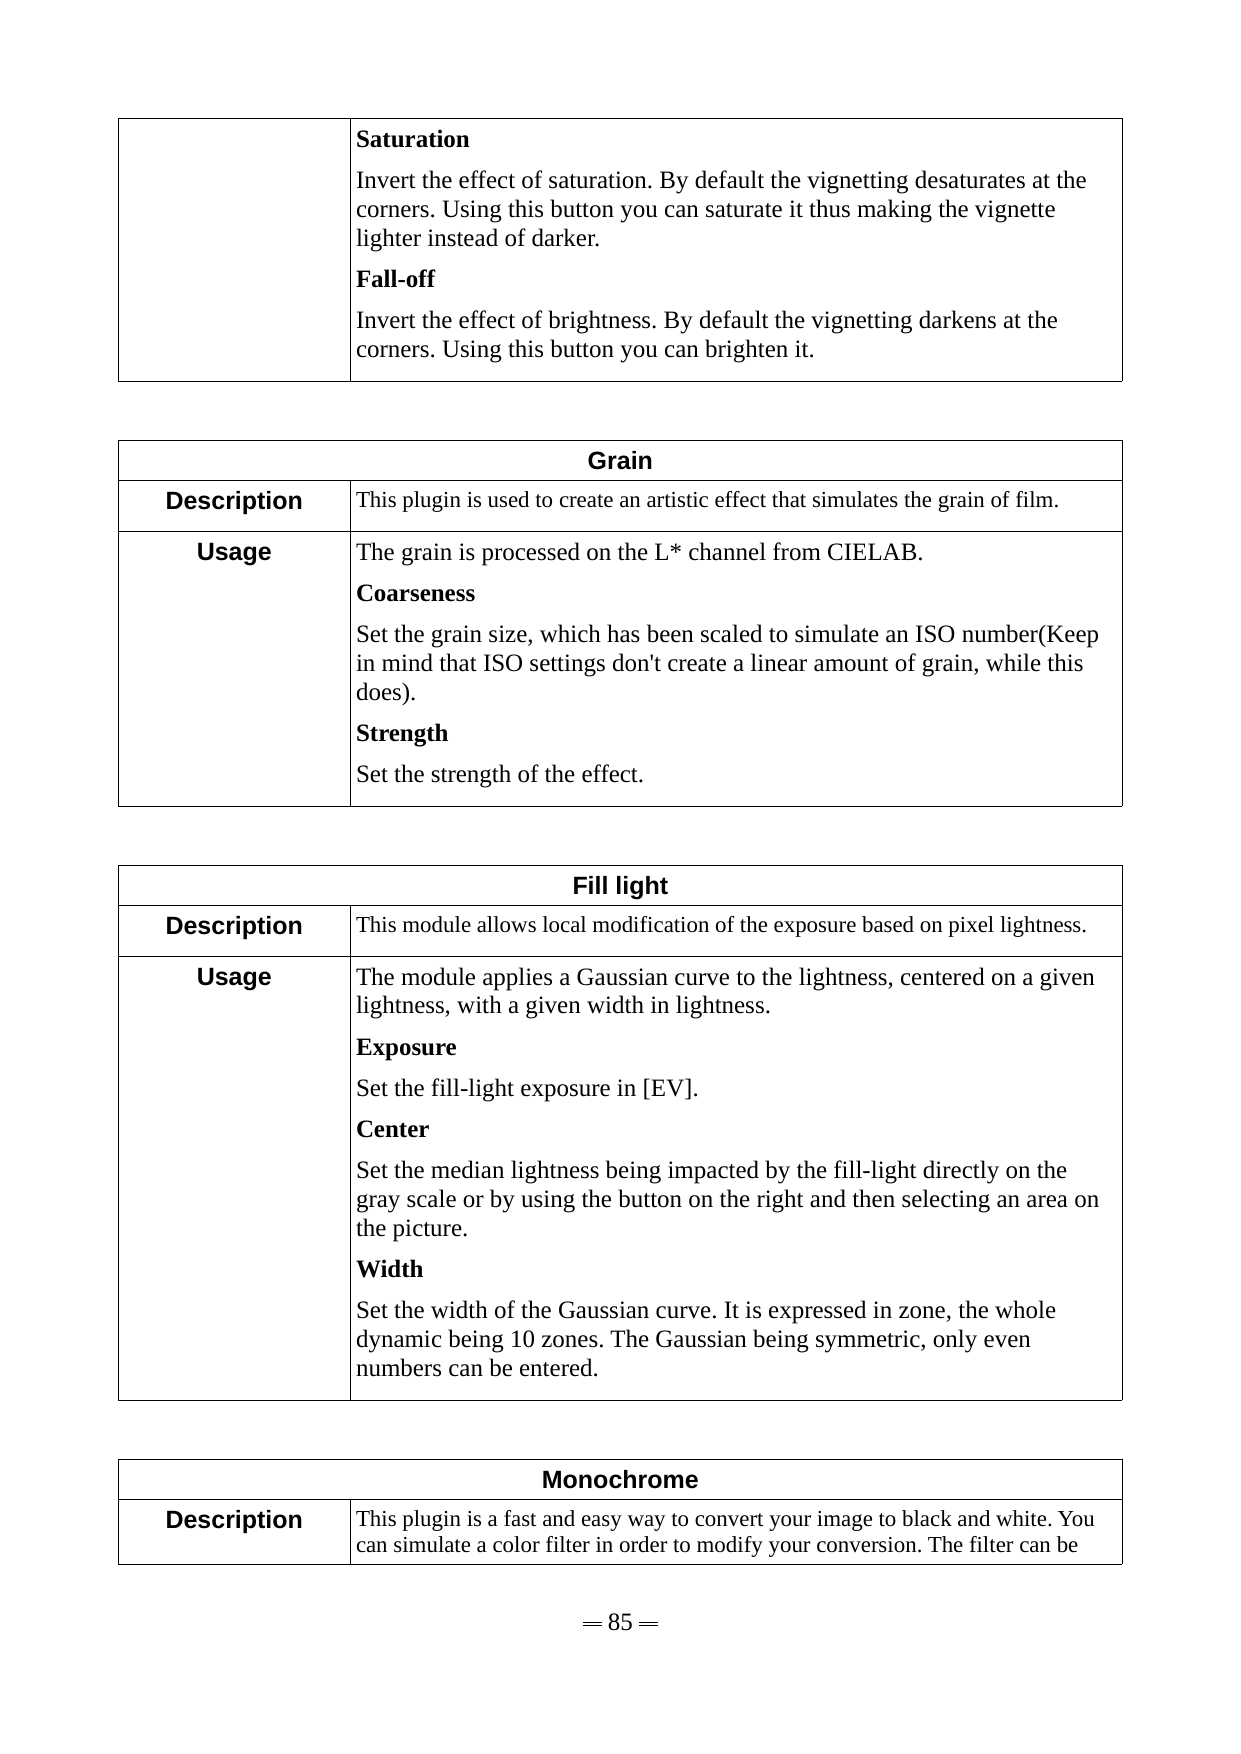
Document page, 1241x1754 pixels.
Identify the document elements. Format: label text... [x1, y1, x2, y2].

table_cell Description [119, 906, 350, 956]
table_cell Usage [119, 957, 350, 1400]
table_header Monochrome [119, 1460, 1122, 1499]
table_cell This plugin is used to create an artistic effect that simulates the grain of film. [351, 481, 1122, 531]
table_cell Usage [119, 532, 350, 806]
table_cell This module allows local modification of the exposure based on pixel lightness. [351, 906, 1122, 956]
table_cell [119, 119, 350, 381]
table_header Grain [119, 441, 1122, 480]
table_header Fill light [119, 866, 1122, 905]
table_cell The module applies a Gaussian curve to the lightness, centered on a given lightness, with a given width in lightness. Exposure Set the fill-light exposure in [EV]. Center Set the median lightness being impacted by the fill-light directly on the gray scale or by using the button on the right and then selecting an area on the picture. Width Set the width of the Gaussian curve. It is expressed in zone, the whole dynamic being 10 zones. The Gaussian being symmetric, only even numbers can be entered. [351, 957, 1122, 1400]
table_cell The grain is processed on the L* channel from CIELAB. Coarseness Set the grain size, which has been scaled to simulate an ISO number(Keep in mind that ISO settings don't create a linear amount of grain, while this does). Strength Set the strength of the effect. [351, 532, 1122, 806]
table_cell Saturation Invert the effect of saturation. By default the vignetting desaturates at the corners. Using this button you can saturate it thus making the vignette lighter instead of darker. Fall-off Invert the effect of brightness. By default the vignetting darkens at the corners. Using this button you can brighten it. [351, 119, 1122, 381]
table_cell Description [119, 481, 350, 531]
table_cell Description [119, 1500, 350, 1563]
table_cell This plugin is a fast and easy way to convert your image to black and white. You can simulate a color filter in order to modify your conversion. The filter can be [351, 1500, 1122, 1563]
